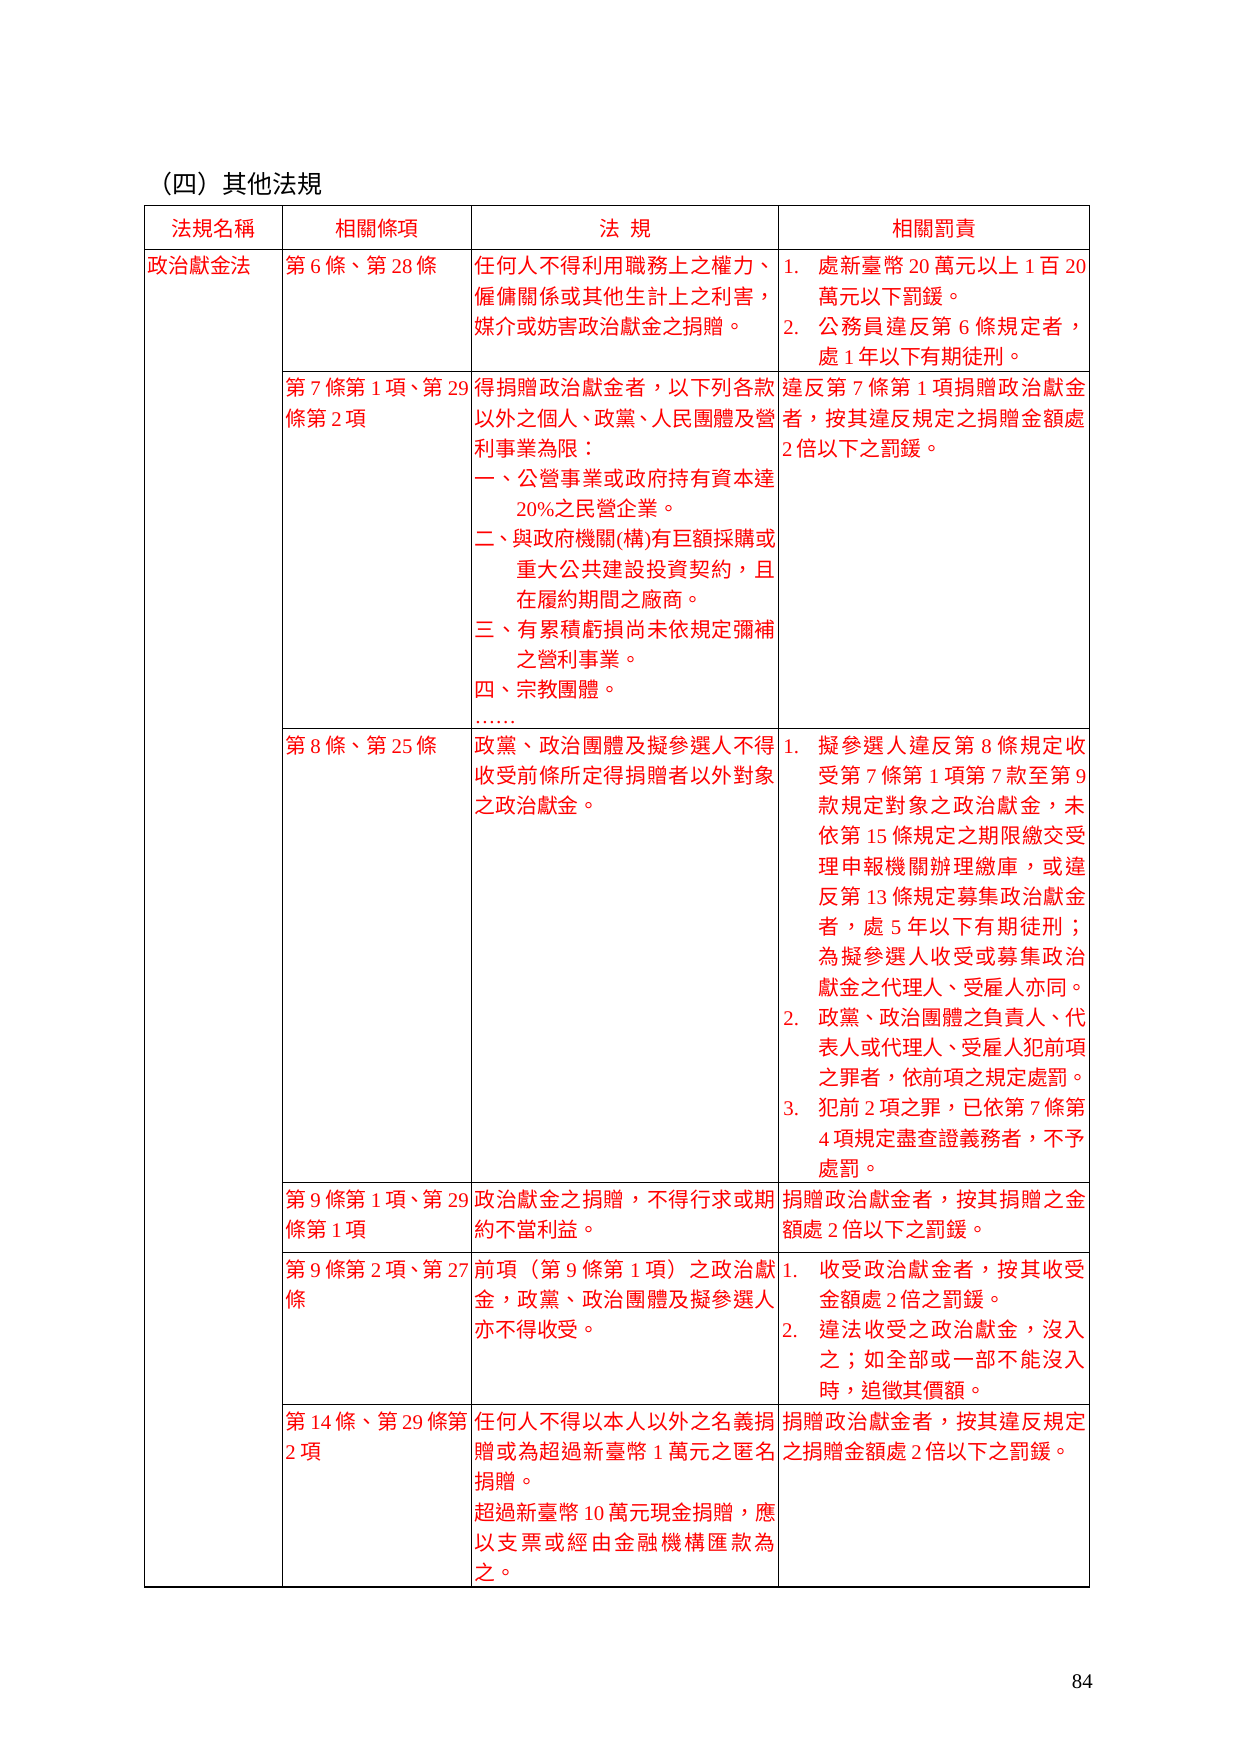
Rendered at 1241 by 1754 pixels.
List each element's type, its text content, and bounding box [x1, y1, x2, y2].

table_cell 前項（第9條第1項）之政治獻金，政黨、政治團體及擬參選人亦不得收受。 [472, 1253, 778, 1404]
table_cell 第8條、第25條 [283, 729, 471, 1182]
table_cell 處新臺幣20萬元以上1百20萬元以下罰鍰。 公務員違反第6條規定者，處1年以下有期徒刑。 [779, 250, 1089, 371]
table_cell 第6條、第28條 [283, 250, 471, 371]
table_cell 第9條第2項、第27條 [283, 1253, 471, 1404]
table_header 相關條項 [283, 206, 471, 249]
table_cell 捐贈政治獻金者，按其捐贈之金額處2倍以下之罰鍰。 [779, 1183, 1089, 1252]
table_cell 政黨、政治團體及擬參選人不得收受前條所定得捐贈者以外對象之政治獻金。 [472, 729, 778, 1182]
table_cell 擬參選人違反第8條規定收受第7條第1項第7款至第9款規定對象之政治獻金，未依第15條規定之期限繳交受理申報機關辦理繳庫，或違反第13條規定募集政治獻金者，處5年以下有期徒刑；為擬參選人收受或募集政治獻金之代理人、受雇人亦同。 政黨、政治團體之負責人、代表人或代理人、受雇人犯前項之罪者，依前項之規定處罰。 犯前2項之罪，已依第7條第4項規定盡查證義務者，不予處罰。 [779, 729, 1089, 1182]
table_cell 第14條、第29條第2項 [283, 1405, 471, 1586]
table_header 法 規 [472, 206, 778, 249]
table_cell 任何人不得利用職務上之權力、僱傭關係或其他生計上之利害，媒介或妨害政治獻金之捐贈。 [472, 250, 778, 371]
table_header 相關罰責 [779, 206, 1089, 249]
table_cell 政治獻金法 [145, 250, 282, 1586]
table_header 法規名稱 [145, 206, 282, 249]
table_cell 任何人不得以本人以外之名義捐贈或為超過新臺幣1萬元之匿名捐贈。 超過新臺幣10萬元現金捐贈，應以支票或經由金融機構匯款為之。 [472, 1405, 778, 1586]
table_cell 政治獻金之捐贈，不得行求或期約不當利益。 [472, 1183, 778, 1252]
table_cell 捐贈政治獻金者，按其違反規定之捐贈金額處2倍以下之罰鍰。 [779, 1405, 1089, 1586]
table_cell 收受政治獻金者，按其收受金額處2倍之罰鍰。 違法收受之政治獻金，沒入之；如全部或一部不能沒入時，追徵其價額。 [779, 1253, 1089, 1404]
table_cell 違反第7條第1項捐贈政治獻金者，按其違反規定之捐贈金額處2倍以下之罰鍰。 [779, 372, 1089, 728]
table_cell 得捐贈政治獻金者，以下列各款以外之個人、政黨、人民團體及營利事業為限： 一、公營事業或政府持有資本達20%之民營企業。 二、與政府機關(構)有巨額採購或重大公共建設投資契約，且在履約期間之廠商。 三、有累積虧損尚未依規定彌補之營利事業。 四、宗教團體。 …… [472, 372, 778, 728]
text （四）其他法規 [148, 148, 1092, 205]
table_cell 第9條第1項、第29條第1項 [283, 1183, 471, 1252]
table_cell 第7條第1項、第29條第2項 [283, 372, 471, 728]
